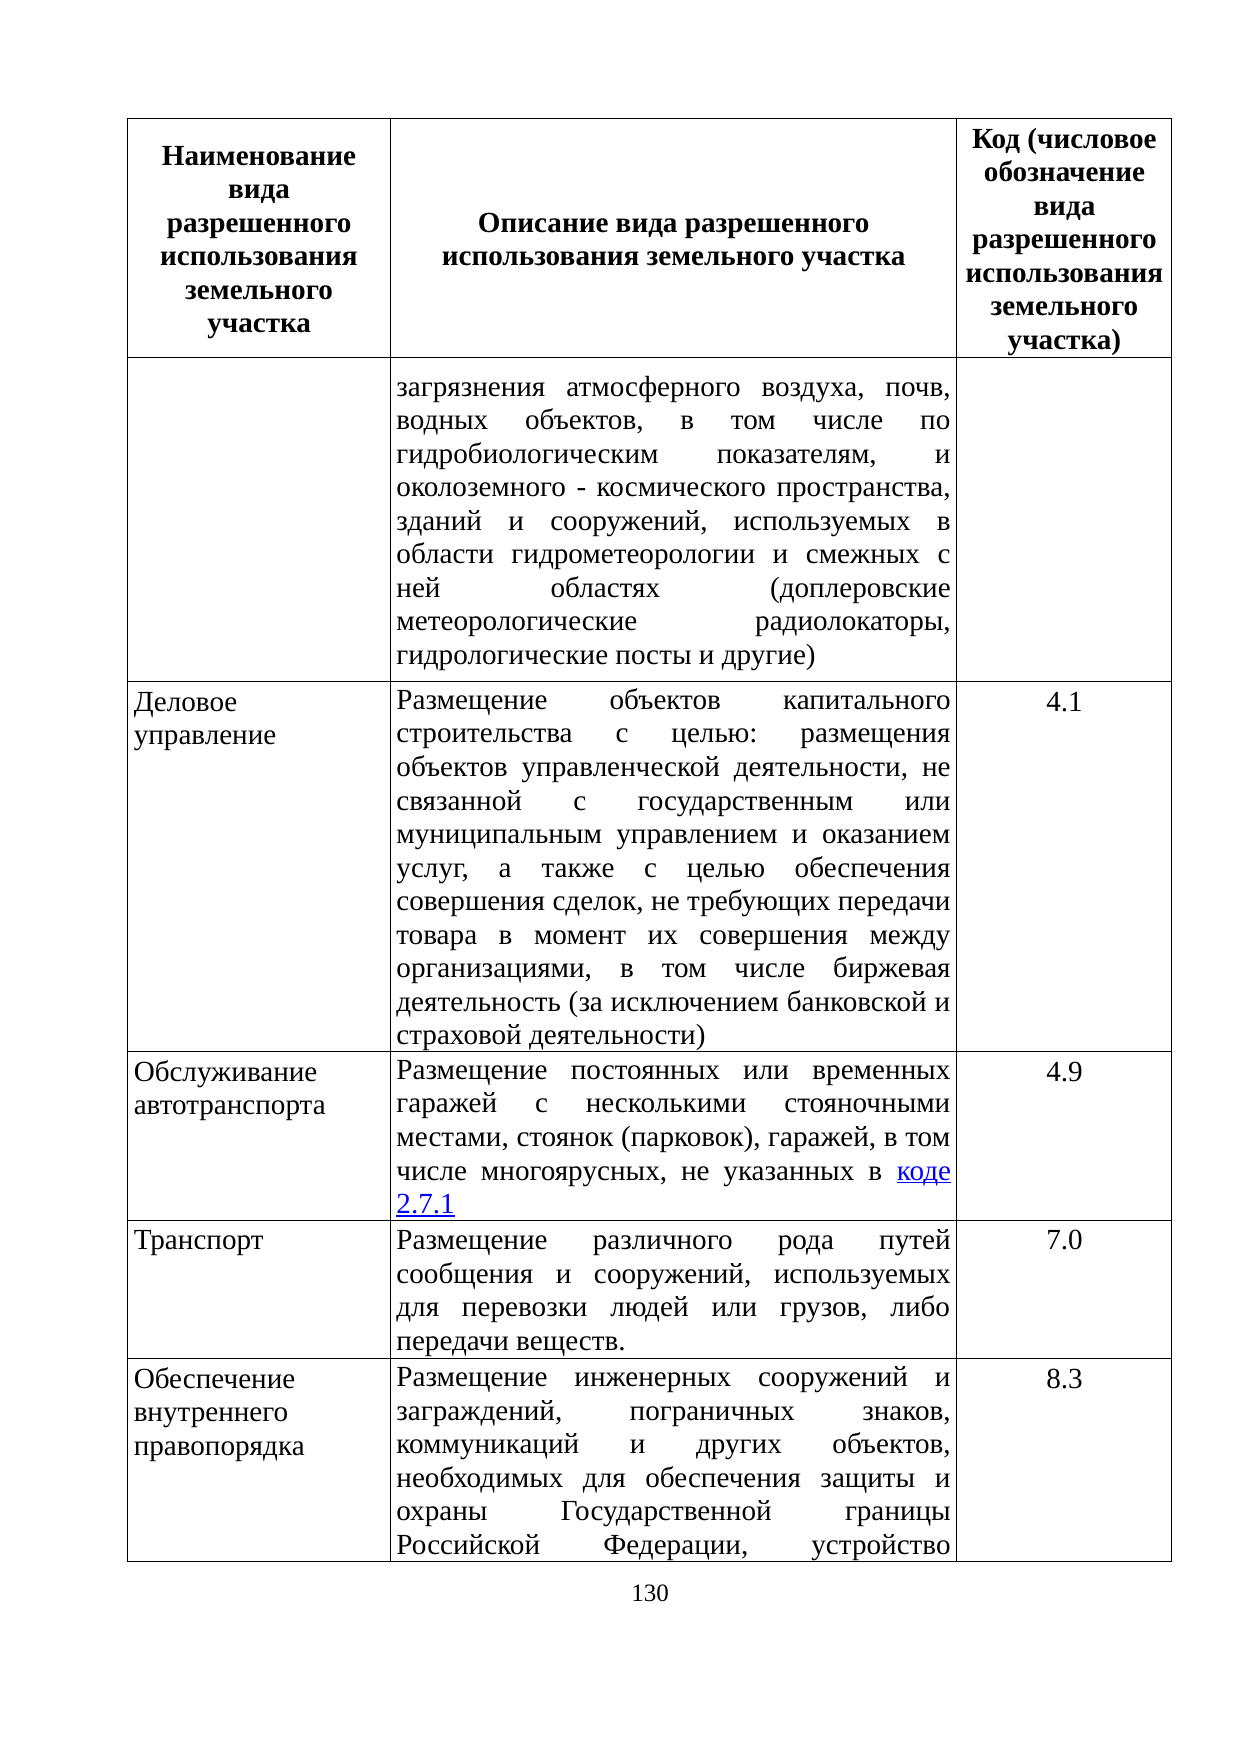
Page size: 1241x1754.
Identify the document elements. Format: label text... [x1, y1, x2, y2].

table_cell Размещение объектов капитального строительства с целью: размещения объектов управленческой деятельности, не связанной с государственным или муниципальным управлением и оказанием услуг, а также с целью обеспечения совершения сделок, не требующих передачи товара в момент их совершения между организациями, в том числе биржевая деятельность (за исключением банковской и страховой деятельности) [391, 682, 956, 1051]
table_cell Транспорт [128, 1221, 390, 1358]
table_cell Размещение различного рода путей сообщения и сооружений, используемых для перевозки людей или грузов, либо передачи веществ. [391, 1221, 956, 1358]
table_cell загрязнения атмосферного воздуха, почв, водных объектов, в том числе по гидробиологическим показателям, и околоземного - космического пространства, зданий и сооружений, используемых в области гидрометеорологии и смежных с ней областях (доплеровские метеорологические радиолокаторы, гидрологические посты и другие) [391, 358, 956, 681]
table_cell 8.3 [957, 1359, 1171, 1561]
table_cell 7.0 [957, 1221, 1171, 1358]
table_header Описание вида разрешенного использования земельного участка [391, 119, 956, 357]
table_cell Деловое управление [128, 682, 390, 1051]
table_cell Размещение инженерных сооружений и заграждений, пограничных знаков, коммуникаций и других объектов, необходимых для обеспечения защиты и охраны Государственной границы Российской Федерации, устройство [391, 1359, 956, 1561]
table_cell 4.9 [957, 1052, 1171, 1220]
table_cell [128, 358, 390, 681]
table_header Наименование вида разрешенного использования земельного участка [128, 119, 390, 357]
table_cell Обеспечение внутреннего правопорядка [128, 1359, 390, 1561]
table_cell Обслуживание автотранспорта [128, 1052, 390, 1220]
table_cell 4.1 [957, 682, 1171, 1051]
table_cell [957, 358, 1171, 681]
table_cell Размещение постоянных или временных гаражей с несколькими стояночными местами, стоянок (парковок), гаражей, в том числе многоярусных, не указанных в коде 2.7.1 [391, 1052, 956, 1220]
table_header Код (числовое обозначение вида разрешенного использования земельного участка) [957, 119, 1171, 357]
